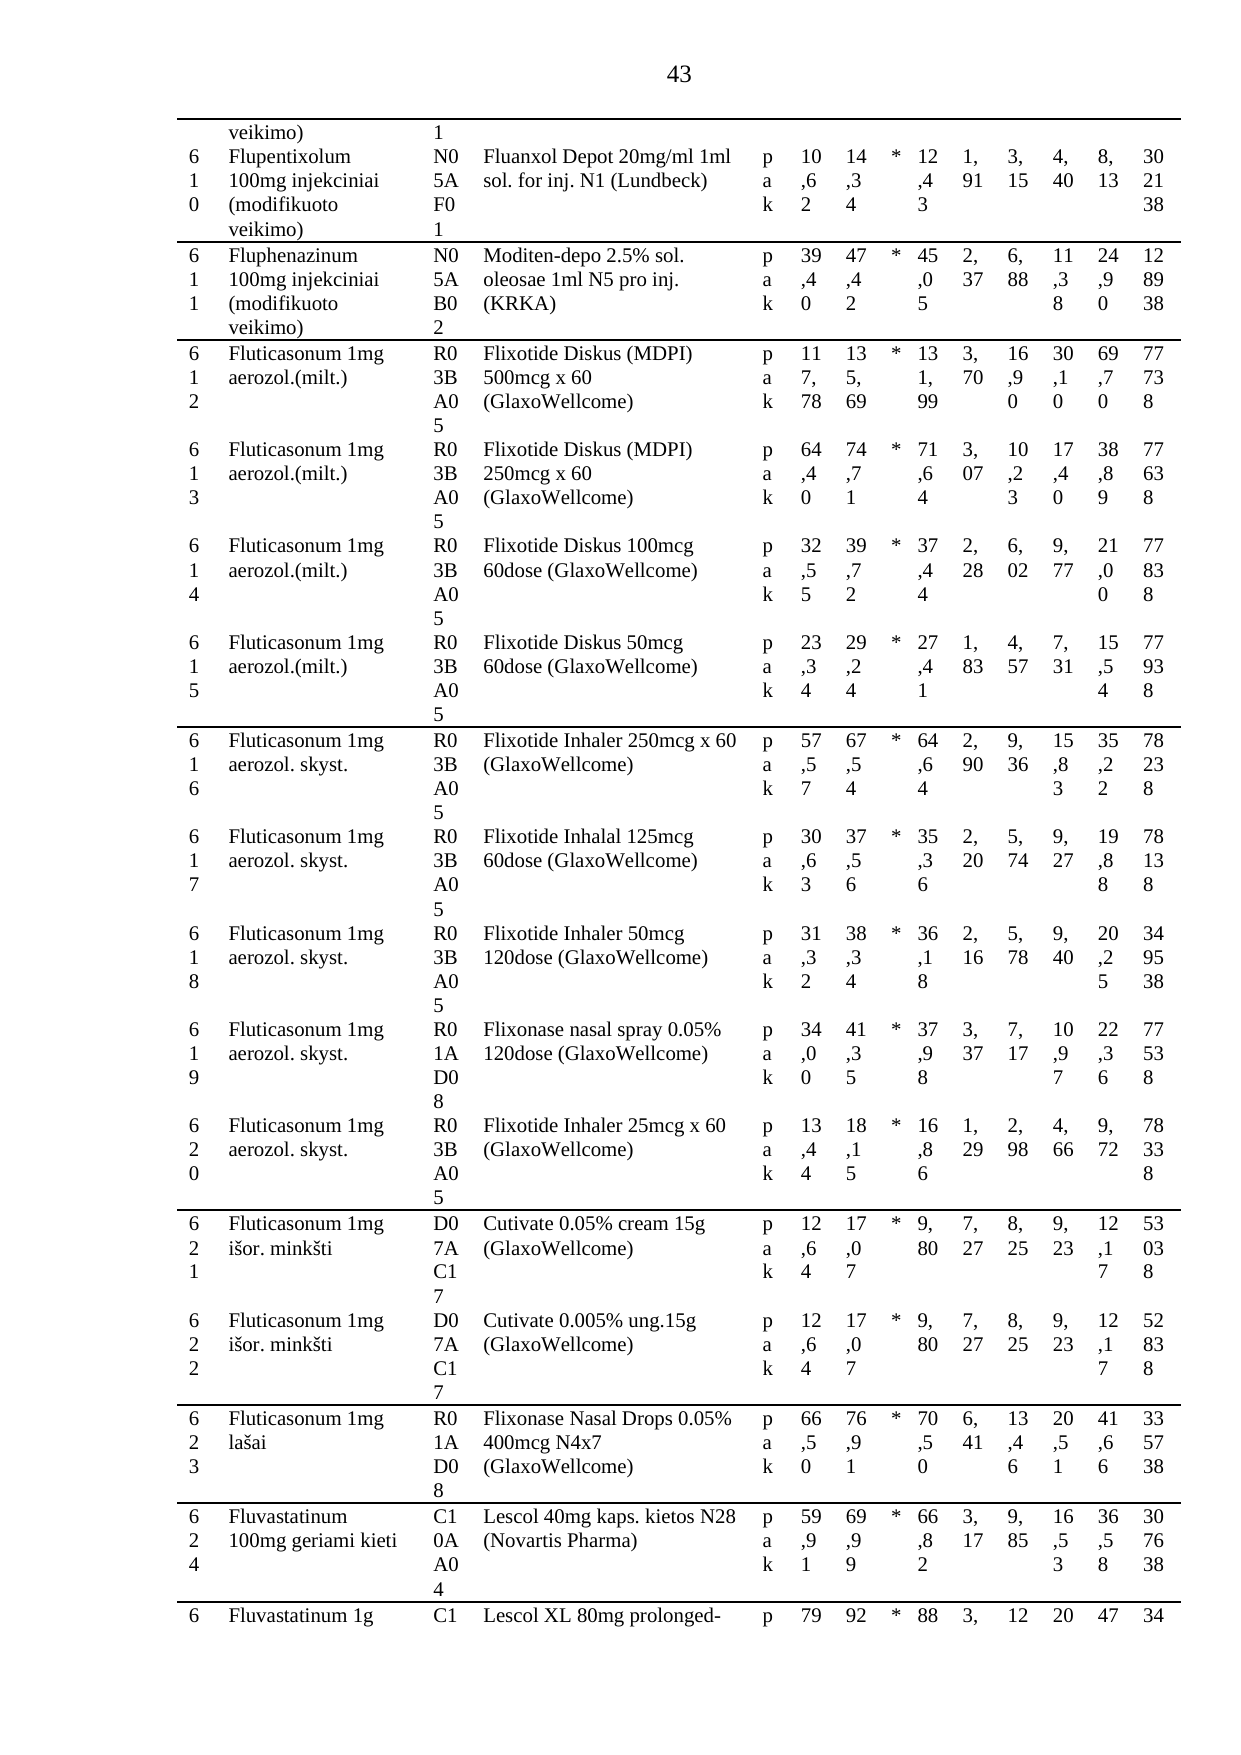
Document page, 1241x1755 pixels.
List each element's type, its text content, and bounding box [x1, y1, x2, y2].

table_cell 3,17 [951, 1504, 996, 1601]
table_cell Flixotide Diskus (MDPI) 500mcg x 60 (GlaxoWellcome) [472, 341, 751, 437]
table_cell C10AA04 [422, 1504, 472, 1601]
table_cell C1 [422, 1603, 472, 1629]
table_cell R03BA05 [422, 824, 472, 921]
table_cell 9,40 [1041, 921, 1086, 1017]
table_cell Flixotide Diskus 50mcg 60dose (GlaxoWellcome) [472, 630, 751, 726]
table_cell 15,83 [1041, 728, 1086, 824]
table_cell 128938 [1132, 243, 1181, 339]
table_cell 47 [1086, 1603, 1132, 1629]
table_cell Moditen-depo 2.5% sol. oleosae 1ml N5 pro inj.(KRKA) [472, 243, 751, 339]
table_cell 34 [1132, 1603, 1181, 1629]
table_cell 29,24 [834, 630, 879, 726]
table_cell D07AC17 [422, 1308, 472, 1404]
table_cell pak [751, 437, 789, 533]
table_cell 53038 [1132, 1211, 1181, 1308]
table_cell 2,37 [951, 243, 996, 339]
table_cell pak [751, 534, 789, 630]
table_cell [177, 120, 217, 144]
table_cell 9,36 [996, 728, 1041, 824]
table_cell N05AB02 [422, 243, 472, 339]
table_cell 77738 [1132, 341, 1181, 437]
table_cell 92 [834, 1603, 879, 1629]
table_cell 7,27 [951, 1211, 996, 1308]
table_cell 612 [177, 341, 217, 437]
table_cell 35,22 [1086, 728, 1132, 824]
table_cell 13,46 [996, 1406, 1041, 1502]
table_cell D07AC17 [422, 1211, 472, 1308]
table_cell 78338 [1132, 1113, 1181, 1209]
table_cell Fluticasonum 1mg lašai [217, 1406, 422, 1502]
table_cell 8,25 [996, 1211, 1041, 1308]
table_cell * [880, 1603, 906, 1629]
table_cell 88 [906, 1603, 951, 1629]
table_cell 14,34 [834, 144, 879, 241]
table_cell [951, 120, 996, 144]
table_cell 52838 [1132, 1308, 1181, 1404]
table_cell Fluticasonum 1mg aerozol. skyst. [217, 921, 422, 1017]
table_cell * [880, 341, 906, 437]
table_cell 9,80 [906, 1211, 951, 1308]
table_cell Fluanxol Depot 20mg/ml 1ml sol. for inj. N1 (Lundbeck) [472, 144, 751, 241]
table_cell pak [751, 1113, 789, 1209]
table_cell R03BA05 [422, 1113, 472, 1209]
table_cell 19,88 [1086, 824, 1132, 921]
table_cell 74,71 [834, 437, 879, 533]
table_cell 12,64 [789, 1211, 834, 1308]
table_cell Lescol 40mg kaps. kietos N28 (Novartis Pharma) [472, 1504, 751, 1601]
table_cell 30,10 [1041, 341, 1086, 437]
table_cell 11,38 [1041, 243, 1086, 339]
table_cell [906, 120, 951, 144]
table_cell * [880, 1406, 906, 1502]
table_cell 8,25 [996, 1308, 1041, 1404]
table_cell 617 [177, 824, 217, 921]
table_cell 23,34 [789, 630, 834, 726]
table_cell 59,91 [789, 1504, 834, 1601]
table_cell Flixotide Inhalal 125mcg 60dose (GlaxoWellcome) [472, 824, 751, 921]
table_cell 9,23 [1041, 1211, 1086, 1308]
table_cell 5,78 [996, 921, 1041, 1017]
table_cell 39,40 [789, 243, 834, 339]
table_cell 6,02 [996, 534, 1041, 630]
table_cell N05AF01 [422, 144, 472, 241]
table_cell 9,77 [1041, 534, 1086, 630]
table_cell 41,66 [1086, 1406, 1132, 1502]
table_cell 9,85 [996, 1504, 1041, 1601]
table_cell 615 [177, 630, 217, 726]
table_cell Flixotide Diskus (MDPI) 250mcg x 60 (GlaxoWellcome) [472, 437, 751, 533]
table_cell 12,17 [1086, 1211, 1132, 1308]
table_cell 22,36 [1086, 1017, 1132, 1113]
table_cell 2,20 [951, 824, 996, 921]
table_cell 7,27 [951, 1308, 996, 1404]
table_cell 10,62 [789, 144, 834, 241]
table_cell 12 [996, 1603, 1041, 1629]
table_cell [1132, 120, 1181, 144]
table_cell 2,28 [951, 534, 996, 630]
table_cell * [880, 144, 906, 241]
table_cell 135,69 [834, 341, 879, 437]
table_cell pak [751, 1406, 789, 1502]
table_cell 3,70 [951, 341, 996, 437]
table_cell 3,15 [996, 144, 1041, 241]
table_cell 76,91 [834, 1406, 879, 1502]
table_cell [751, 120, 789, 144]
table_cell * [880, 824, 906, 921]
table_cell 12,17 [1086, 1308, 1132, 1404]
table_cell 2,16 [951, 921, 996, 1017]
table_cell * [880, 1017, 906, 1113]
table_cell Fluticasonum 1mg aerozol. skyst. [217, 1113, 422, 1209]
table_cell 12,64 [789, 1308, 834, 1404]
table_cell * [880, 630, 906, 726]
table_cell 307638 [1132, 1504, 1181, 1601]
table_cell 9,80 [906, 1308, 951, 1404]
table_cell R03BA05 [422, 630, 472, 726]
table_cell 616 [177, 728, 217, 824]
table_cell 10,97 [1041, 1017, 1086, 1113]
table_cell * [880, 1504, 906, 1601]
table_cell * [880, 437, 906, 533]
table_cell 27,41 [906, 630, 951, 726]
table_cell 35,36 [906, 824, 951, 921]
table_cell 3,37 [951, 1017, 996, 1113]
table_cell Fluticasonum 1mg aerozol.(milt.) [217, 341, 422, 437]
table_cell R01AD08 [422, 1017, 472, 1113]
table_cell 36,58 [1086, 1504, 1132, 1601]
table_cell 12,43 [906, 144, 951, 241]
table_cell 34,00 [789, 1017, 834, 1113]
table_cell [834, 120, 879, 144]
table_cell * [880, 1211, 906, 1308]
table_cell * [880, 534, 906, 630]
table_cell 1 [422, 120, 472, 144]
table_cell 70,50 [906, 1406, 951, 1502]
table_cell 67,54 [834, 728, 879, 824]
table_cell * [880, 728, 906, 824]
table_cell Fluticasonum 1mg aerozol. skyst. [217, 728, 422, 824]
table_cell pak [751, 243, 789, 339]
table_cell 78138 [1132, 824, 1181, 921]
table_cell 45,05 [906, 243, 951, 339]
table_cell pak [751, 1504, 789, 1601]
table_cell [1086, 120, 1132, 144]
table_cell [996, 120, 1041, 144]
table_cell R03BA05 [422, 534, 472, 630]
table_cell pak [751, 1308, 789, 1404]
table_cell 30,63 [789, 824, 834, 921]
table_cell Fluticasonum 1mg aerozol.(milt.) [217, 534, 422, 630]
table_cell 69,70 [1086, 341, 1132, 437]
table_cell 8,13 [1086, 144, 1132, 241]
table_cell 38,89 [1086, 437, 1132, 533]
table_cell 3, [951, 1603, 996, 1629]
table_cell Flixotide Inhaler 250mcg x 60 (GlaxoWellcome) [472, 728, 751, 824]
table_cell Flixonase Nasal Drops 0.05% 400mcg N4x7 (GlaxoWellcome) [472, 1406, 751, 1502]
table_cell 18,15 [834, 1113, 879, 1209]
table_cell Fluticasonum 1mg aerozol.(milt.) [217, 437, 422, 533]
table_cell * [880, 1113, 906, 1209]
table_cell Fluticasonum 1mg aerozol.(milt.) [217, 630, 422, 726]
table_cell 20,25 [1086, 921, 1132, 1017]
table_cell 621 [177, 1211, 217, 1308]
table_cell * [880, 243, 906, 339]
table_cell 31,32 [789, 921, 834, 1017]
table_cell 4,40 [1041, 144, 1086, 241]
table_cell 619 [177, 1017, 217, 1113]
table_cell [880, 120, 906, 144]
table_cell p [751, 1603, 789, 1629]
table_cell 37,56 [834, 824, 879, 921]
table_cell 614 [177, 534, 217, 630]
table_cell 13,44 [789, 1113, 834, 1209]
table_cell 66,82 [906, 1504, 951, 1601]
table_cell [472, 120, 751, 144]
table_cell Cutivate 0.005% ung.15g (GlaxoWellcome) [472, 1308, 751, 1404]
table_cell 36,18 [906, 921, 951, 1017]
table_cell 618 [177, 921, 217, 1017]
table_cell 302138 [1132, 144, 1181, 241]
table_cell Fluticasonum 1mg aerozol. skyst. [217, 824, 422, 921]
table_cell 5,74 [996, 824, 1041, 921]
table_cell 64,40 [789, 437, 834, 533]
table_cell 6,41 [951, 1406, 996, 1502]
table_cell 613 [177, 437, 217, 533]
table_cell 79 [789, 1603, 834, 1629]
table_cell 17,07 [834, 1211, 879, 1308]
table_cell 6,88 [996, 243, 1041, 339]
table_cell pak [751, 341, 789, 437]
table_cell 6 [177, 1603, 217, 1629]
table_cell Lescol XL 80mg prolonged- [472, 1603, 751, 1629]
table_cell 77838 [1132, 534, 1181, 630]
table_cell Fluvastatinum 1g [217, 1603, 422, 1629]
table_cell pak [751, 921, 789, 1017]
table_cell * [880, 1308, 906, 1404]
table_cell 3,07 [951, 437, 996, 533]
table_cell veikimo) [217, 120, 422, 144]
table_cell 7,31 [1041, 630, 1086, 726]
table_cell 623 [177, 1406, 217, 1502]
table_cell Fluticasonum 1mg išor. minkšti [217, 1308, 422, 1404]
table_cell 7,17 [996, 1017, 1041, 1113]
table_cell 2,90 [951, 728, 996, 824]
table_cell 37,98 [906, 1017, 951, 1113]
table_cell R03BA05 [422, 341, 472, 437]
table_cell Flixotide Inhaler 25mcg x 60 (GlaxoWellcome) [472, 1113, 751, 1209]
table_cell Flixonase nasal spray 0.05% 120dose (GlaxoWellcome) [472, 1017, 751, 1113]
table_cell 71,64 [906, 437, 951, 533]
table_cell 21,00 [1086, 534, 1132, 630]
table_cell 16,53 [1041, 1504, 1086, 1601]
table_cell pak [751, 1017, 789, 1113]
table_cell 349538 [1132, 921, 1181, 1017]
table_cell 611 [177, 243, 217, 339]
table_cell 117,78 [789, 341, 834, 437]
table_cell 20,51 [1041, 1406, 1086, 1502]
table_cell 1,83 [951, 630, 996, 726]
table_cell 610 [177, 144, 217, 241]
table_cell 77538 [1132, 1017, 1181, 1113]
table_cell 1,29 [951, 1113, 996, 1209]
table_cell 16,90 [996, 341, 1041, 437]
table_cell 47,42 [834, 243, 879, 339]
table_cell R01AD08 [422, 1406, 472, 1502]
table_cell 32,55 [789, 534, 834, 630]
table_cell Fluticasonum 1mg aerozol. skyst. [217, 1017, 422, 1113]
table_cell pak [751, 824, 789, 921]
table_cell 57,57 [789, 728, 834, 824]
table_cell R03BA05 [422, 437, 472, 533]
table_cell 24,90 [1086, 243, 1132, 339]
table_cell 9,27 [1041, 824, 1086, 921]
table_cell 622 [177, 1308, 217, 1404]
table_cell 38,34 [834, 921, 879, 1017]
table_cell Flixotide Inhaler 50mcg 120dose (GlaxoWellcome) [472, 921, 751, 1017]
table_cell pak [751, 630, 789, 726]
table_cell 41,35 [834, 1017, 879, 1113]
table_cell 9,23 [1041, 1308, 1086, 1404]
table_cell 16,86 [906, 1113, 951, 1209]
table_cell 4,57 [996, 630, 1041, 726]
table_cell 39,72 [834, 534, 879, 630]
table_cell pak [751, 1211, 789, 1308]
table_cell 335738 [1132, 1406, 1181, 1502]
table_cell 77938 [1132, 630, 1181, 726]
table_cell 37,44 [906, 534, 951, 630]
table_cell 4,66 [1041, 1113, 1086, 1209]
table_cell 131,99 [906, 341, 951, 437]
table_cell [1041, 120, 1086, 144]
table_cell 1,91 [951, 144, 996, 241]
table_cell * [880, 921, 906, 1017]
table_cell Fluvastatinum 100mg geriami kieti [217, 1504, 422, 1601]
table_cell 9,72 [1086, 1113, 1132, 1209]
table_cell 17,40 [1041, 437, 1086, 533]
table_cell 66,50 [789, 1406, 834, 1502]
table_cell 20 [1041, 1603, 1086, 1629]
table_cell 69,99 [834, 1504, 879, 1601]
table_cell R03BA05 [422, 728, 472, 824]
table_cell pak [751, 728, 789, 824]
table_cell 78238 [1132, 728, 1181, 824]
table_cell 10,23 [996, 437, 1041, 533]
table_cell 64,64 [906, 728, 951, 824]
table_cell Flixotide Diskus 100mcg 60dose (GlaxoWellcome) [472, 534, 751, 630]
table_cell Fluphenazinum 100mg injekciniai (modifikuoto veikimo) [217, 243, 422, 339]
table_cell [789, 120, 834, 144]
table_cell 17,07 [834, 1308, 879, 1404]
table_cell R03BA05 [422, 921, 472, 1017]
table_cell Flupentixolum 100mg injekciniai (modifikuoto veikimo) [217, 144, 422, 241]
table_cell 620 [177, 1113, 217, 1209]
table_cell pak [751, 144, 789, 241]
table_cell Fluticasonum 1mg išor. minkšti [217, 1211, 422, 1308]
table_cell 15,54 [1086, 630, 1132, 726]
table_cell Cutivate 0.05% cream 15g (GlaxoWellcome) [472, 1211, 751, 1308]
table_cell 2,98 [996, 1113, 1041, 1209]
table_cell 624 [177, 1504, 217, 1601]
table_cell 77638 [1132, 437, 1181, 533]
